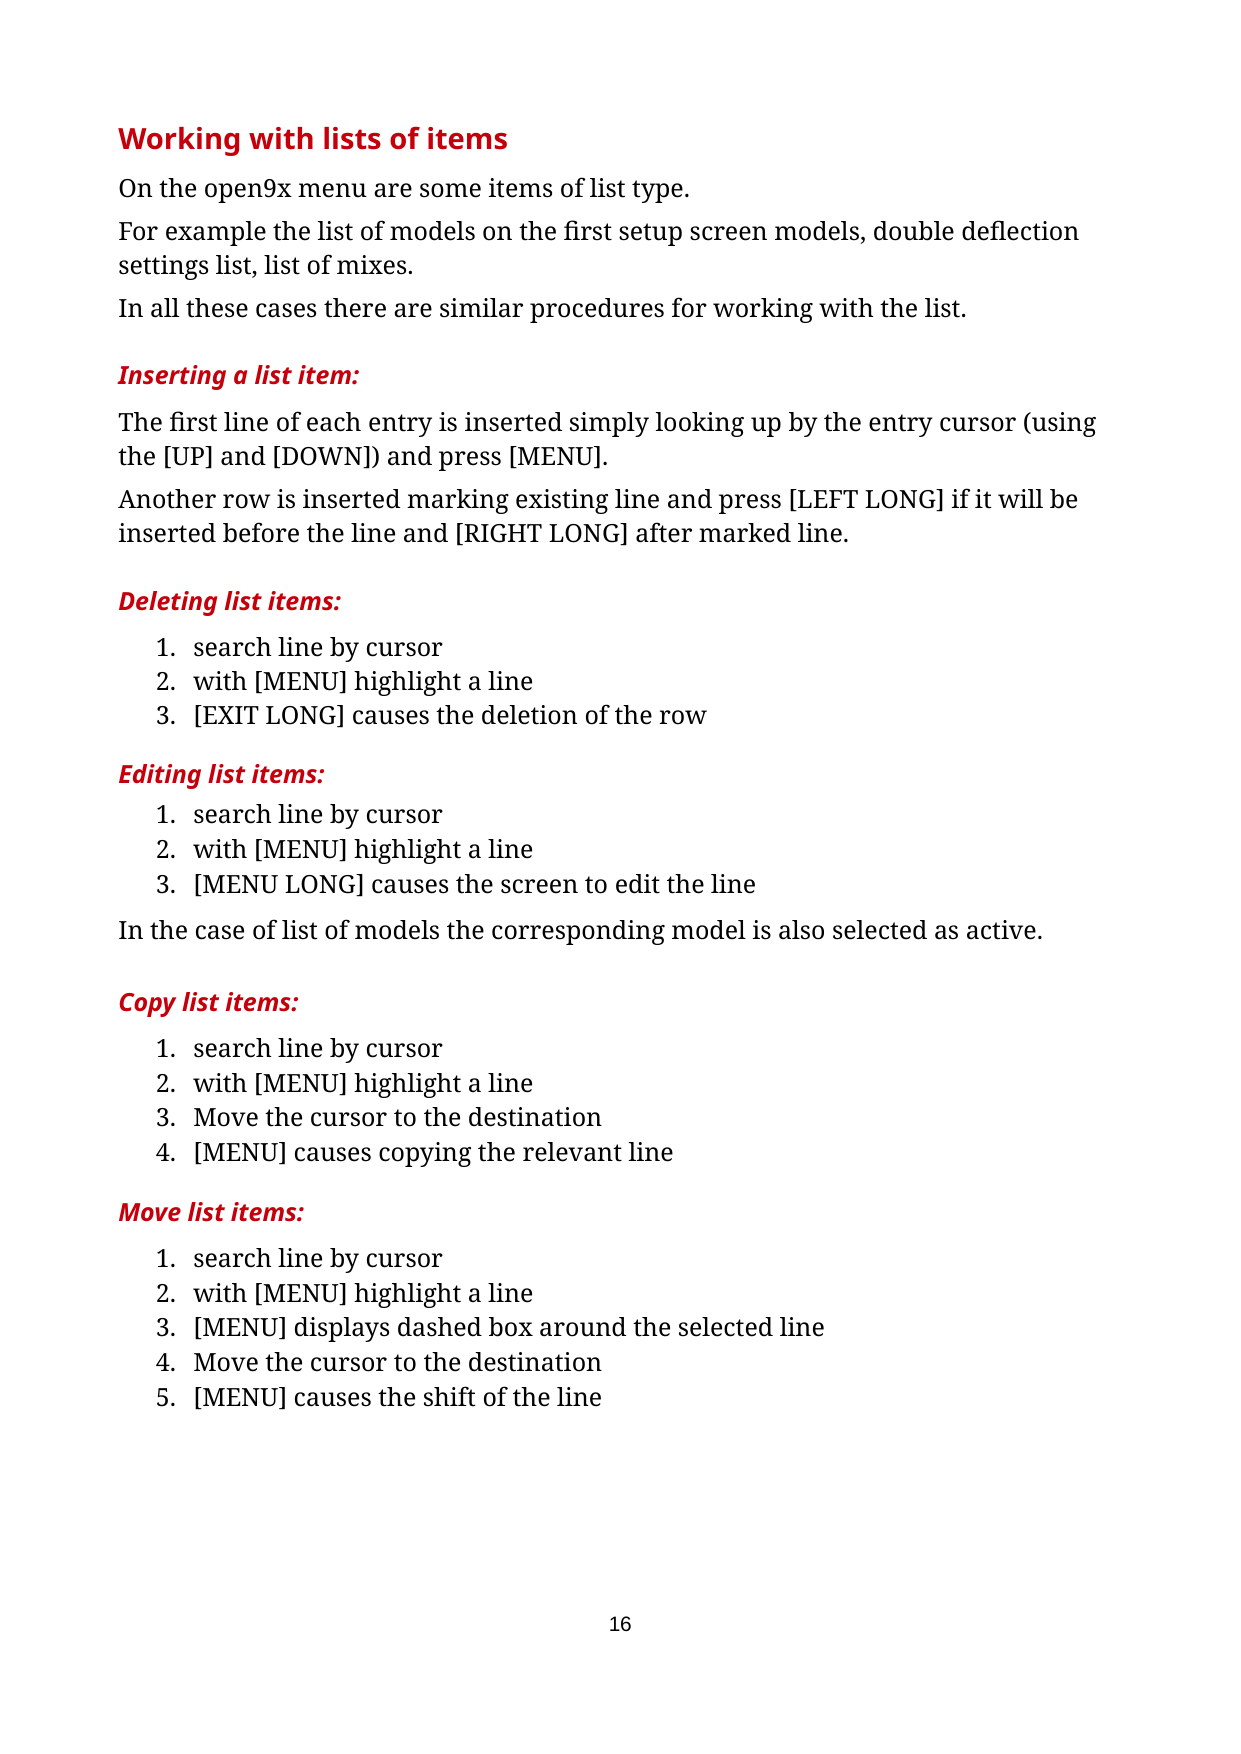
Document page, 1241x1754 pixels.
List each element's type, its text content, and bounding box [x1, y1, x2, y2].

list [EXIT LONG] causes the deletion of the row [156, 698, 1122, 732]
list Move the cursor to the destination [156, 1100, 1122, 1134]
list search line by cursor [156, 629, 1122, 664]
subtitle Inserting a list item: [118, 358, 1122, 392]
subtitle Deleting list items: [118, 583, 1122, 617]
list [MENU] causes the shift of the line [156, 1379, 1122, 1413]
list search line by cursor [156, 1031, 1122, 1065]
list search line by cursor [156, 1241, 1122, 1275]
list with [MENU] highlight a line [156, 1065, 1122, 1099]
text On the open9x menu are some items of list type. [118, 170, 1122, 204]
subtitle Copy list items: [118, 984, 1122, 1018]
text In all these cases there are similar procedures for working with the list. [118, 290, 1122, 324]
list with [MENU] highlight a line [156, 664, 1122, 698]
list [MENU LONG] causes the screen to edit the line [156, 866, 1122, 901]
list [MENU] causes copying the relevant line [156, 1135, 1122, 1169]
text For example the list of models on the first setup screen models, double deflection settings list, list of mixes. [118, 213, 1122, 281]
text In the case of list of models the corresponding model is also selected as active. [118, 913, 1122, 947]
list search line by cursor [156, 797, 1122, 831]
text The first line of each entry is inserted simply looking up by the entry cursor (using the [UP] and [DOWN]) and press [MENU]. [118, 404, 1122, 472]
subtitle Editing list items: [118, 757, 1122, 791]
list with [MENU] highlight a line [156, 1275, 1122, 1309]
subtitle Move list items: [118, 1194, 1122, 1228]
list Move the cursor to the destination [156, 1345, 1122, 1379]
list with [MENU] highlight a line [156, 832, 1122, 866]
list [MENU] displays dashed box around the selected line [156, 1310, 1122, 1344]
text Another row is inserted marking existing line and press [LEFT LONG] if it will be inserted before the line and [RIGHT LONG] after marked line. [118, 481, 1122, 549]
subtitle Working with lists of items [118, 118, 1122, 158]
